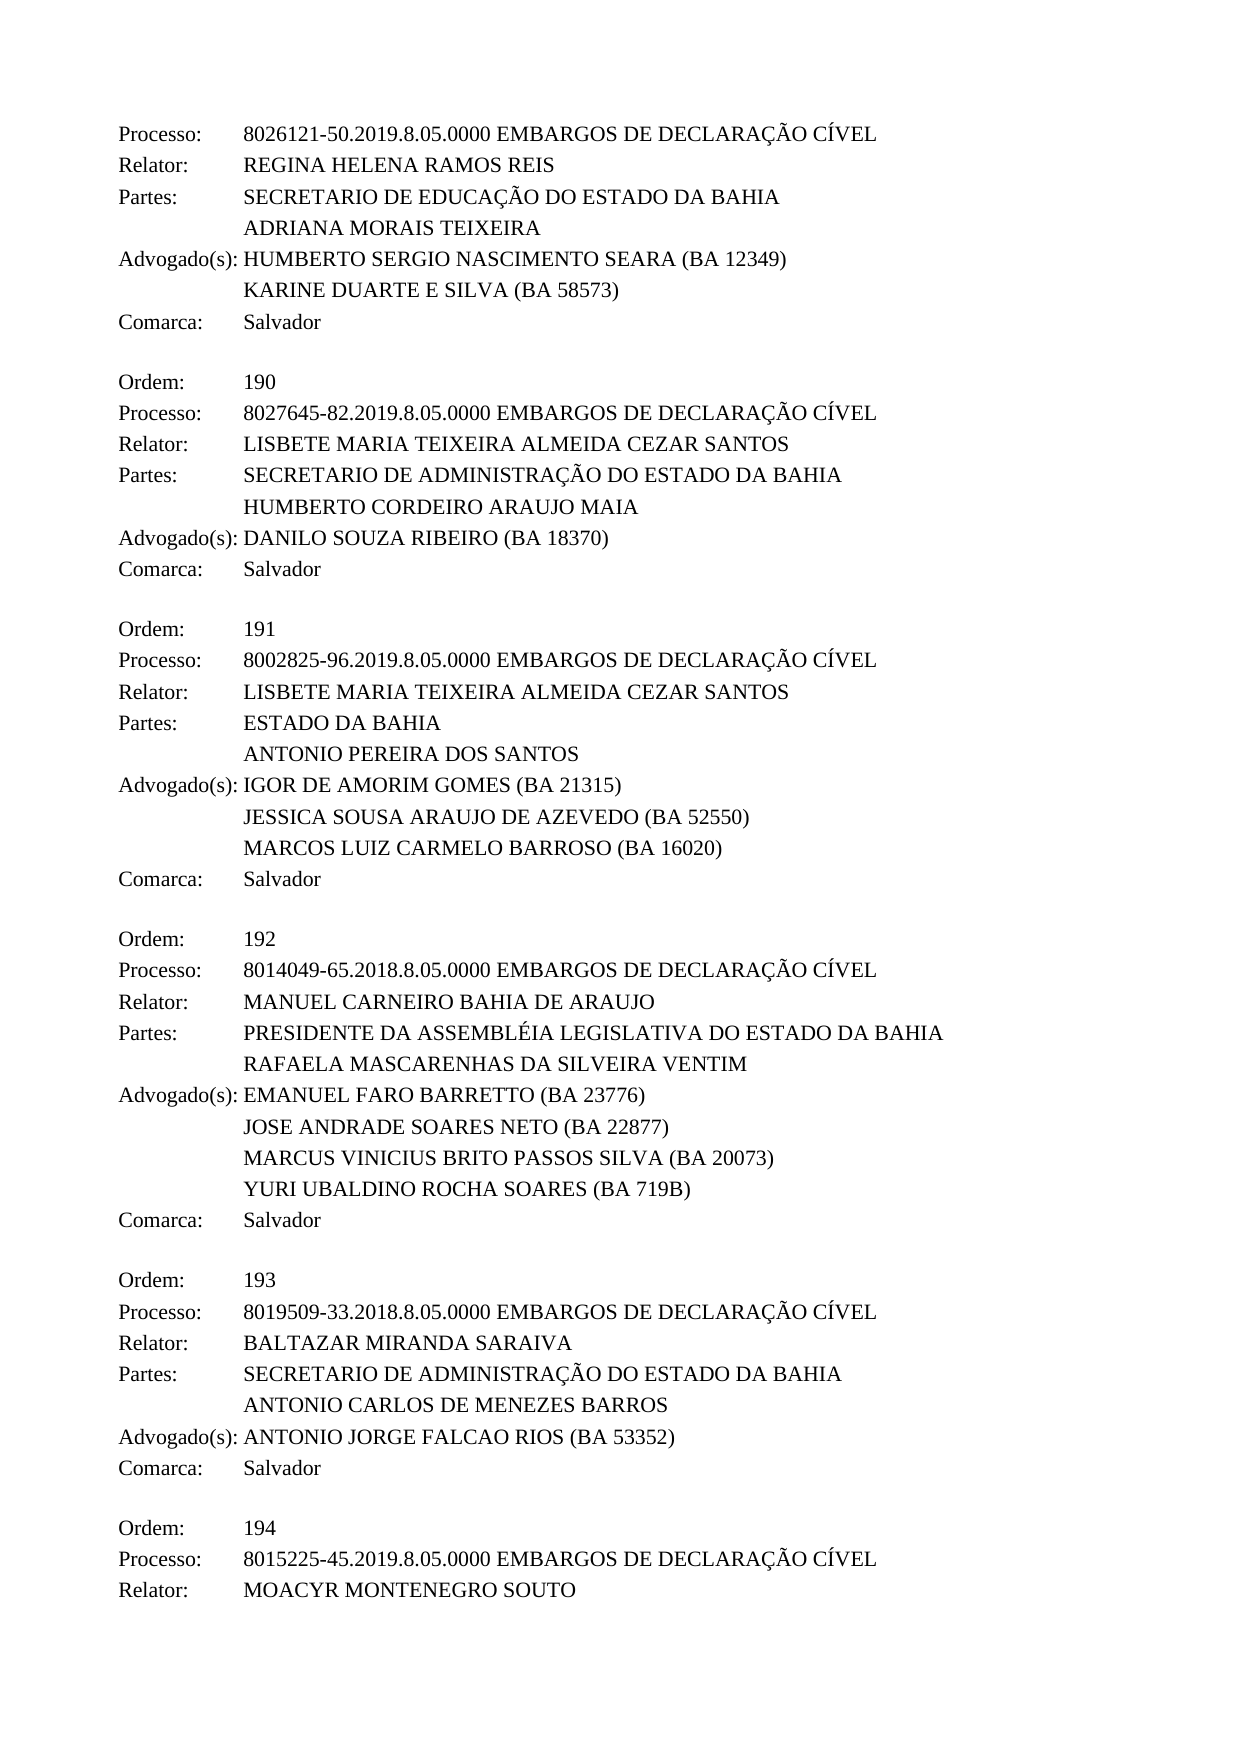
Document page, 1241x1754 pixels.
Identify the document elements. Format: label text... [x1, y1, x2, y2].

table_cell BALTAZAR MIRANDA SARAIVA [243, 1327, 1240, 1358]
table_cell 8015225-45.2019.8.05.0000 EMBARGOS DE DECLARAÇÃO CÍVEL [243, 1543, 1240, 1574]
table_cell ANTONIO CARLOS DE MENEZES BARROS [243, 1389, 1240, 1421]
table_cell 8027645-82.2019.8.05.0000 EMBARGOS DE DECLARAÇÃO CÍVEL [243, 397, 1240, 428]
table_cell JESSICA SOUSA ARAUJO DE AZEVEDO (BA 52550) [243, 801, 1240, 832]
table_cell [118, 832, 243, 863]
table_cell Advogado(s): [118, 522, 243, 553]
table_cell Relator: [118, 149, 243, 181]
table_cell DANILO SOUZA RIBEIRO (BA 18370) [243, 522, 1240, 553]
table_cell Relator: [118, 676, 243, 707]
table_cell EMANUEL FARO BARRETTO (BA 23776) [243, 1079, 1240, 1111]
table_cell SECRETARIO DE ADMINISTRAÇÃO DO ESTADO DA BAHIA [243, 459, 1240, 491]
table_cell [118, 738, 243, 769]
table_header 194 [243, 1512, 1240, 1543]
table_cell Salvador [243, 1204, 1240, 1236]
table_cell Relator: [118, 428, 243, 459]
table_cell Partes: [118, 181, 243, 212]
table_cell RAFAELA MASCARENHAS DA SILVEIRA VENTIM [243, 1048, 1240, 1079]
table_cell Processo: [118, 1296, 243, 1327]
table_cell Partes: [118, 459, 243, 491]
table_header Ordem: [118, 923, 243, 954]
table_cell Comarca: [118, 1452, 243, 1483]
table_cell [118, 1142, 243, 1173]
table_cell 8026121-50.2019.8.05.0000 EMBARGOS DE DECLARAÇÃO CÍVEL [243, 118, 1240, 149]
table_cell [118, 212, 243, 243]
table_cell REGINA HELENA RAMOS REIS [243, 149, 1240, 181]
table_cell Relator: [118, 1327, 243, 1358]
table_cell [118, 274, 243, 306]
table_cell Salvador [243, 553, 1240, 584]
table_cell MOACYR MONTENEGRO SOUTO [243, 1574, 1240, 1606]
table_cell PRESIDENTE DA ASSEMBLÉIA LEGISLATIVA DO ESTADO DA BAHIA [243, 1017, 1240, 1048]
table_cell ESTADO DA BAHIA [243, 707, 1240, 738]
table_cell MARCUS VINICIUS BRITO PASSOS SILVA (BA 20073) [243, 1142, 1240, 1173]
table_cell Comarca: [118, 1204, 243, 1236]
table_cell [118, 1173, 243, 1204]
table_cell Processo: [118, 397, 243, 428]
table_header 190 [243, 366, 1240, 397]
table_cell Advogado(s): [118, 769, 243, 801]
table_cell MARCOS LUIZ CARMELO BARROSO (BA 16020) [243, 832, 1240, 863]
table_header Ordem: [118, 366, 243, 397]
table_cell HUMBERTO SERGIO NASCIMENTO SEARA (BA 12349) [243, 243, 1240, 274]
table_header Ordem: [118, 1264, 243, 1296]
table_cell Comarca: [118, 863, 243, 894]
table_cell Advogado(s): [118, 1079, 243, 1111]
table_header Ordem: [118, 1512, 243, 1543]
table_cell [118, 491, 243, 522]
table_cell Partes: [118, 1358, 243, 1389]
table_cell SECRETARIO DE EDUCAÇÃO DO ESTADO DA BAHIA [243, 181, 1240, 212]
table_cell LISBETE MARIA TEIXEIRA ALMEIDA CEZAR SANTOS [243, 676, 1240, 707]
table_cell ANTONIO PEREIRA DOS SANTOS [243, 738, 1240, 769]
table_cell Comarca: [118, 553, 243, 584]
table_cell Comarca: [118, 306, 243, 337]
table_cell Salvador [243, 863, 1240, 894]
table_cell JOSE ANDRADE SOARES NETO (BA 22877) [243, 1111, 1240, 1142]
table_cell [118, 1389, 243, 1421]
table_header Ordem: [118, 613, 243, 644]
table_cell Advogado(s): [118, 1421, 243, 1452]
table_cell ADRIANA MORAIS TEIXEIRA [243, 212, 1240, 243]
table_header 191 [243, 613, 1240, 644]
table_cell Partes: [118, 707, 243, 738]
table_cell IGOR DE AMORIM GOMES (BA 21315) [243, 769, 1240, 801]
table_cell Processo: [118, 644, 243, 676]
table_cell Salvador [243, 306, 1240, 337]
table_cell Advogado(s): [118, 243, 243, 274]
table_cell HUMBERTO CORDEIRO ARAUJO MAIA [243, 491, 1240, 522]
table_cell [118, 1111, 243, 1142]
table_cell Processo: [118, 954, 243, 986]
table_cell Salvador [243, 1452, 1240, 1483]
table_header 193 [243, 1264, 1240, 1296]
table_cell SECRETARIO DE ADMINISTRAÇÃO DO ESTADO DA BAHIA [243, 1358, 1240, 1389]
table_cell YURI UBALDINO ROCHA SOARES (BA 719B) [243, 1173, 1240, 1204]
table_cell Processo: [118, 1543, 243, 1574]
table_cell 8014049-65.2018.8.05.0000 EMBARGOS DE DECLARAÇÃO CÍVEL [243, 954, 1240, 986]
table_cell 8002825-96.2019.8.05.0000 EMBARGOS DE DECLARAÇÃO CÍVEL [243, 644, 1240, 676]
table_header 192 [243, 923, 1240, 954]
table_cell MANUEL CARNEIRO BAHIA DE ARAUJO [243, 986, 1240, 1017]
table_cell Relator: [118, 1574, 243, 1606]
table_cell Partes: [118, 1017, 243, 1048]
table_cell Relator: [118, 986, 243, 1017]
table_cell Processo: [118, 118, 243, 149]
table_cell [118, 1048, 243, 1079]
table_cell LISBETE MARIA TEIXEIRA ALMEIDA CEZAR SANTOS [243, 428, 1240, 459]
table_cell ANTONIO JORGE FALCAO RIOS (BA 53352) [243, 1421, 1240, 1452]
table_cell KARINE DUARTE E SILVA (BA 58573) [243, 274, 1240, 306]
table_cell [118, 801, 243, 832]
table_cell 8019509-33.2018.8.05.0000 EMBARGOS DE DECLARAÇÃO CÍVEL [243, 1296, 1240, 1327]
